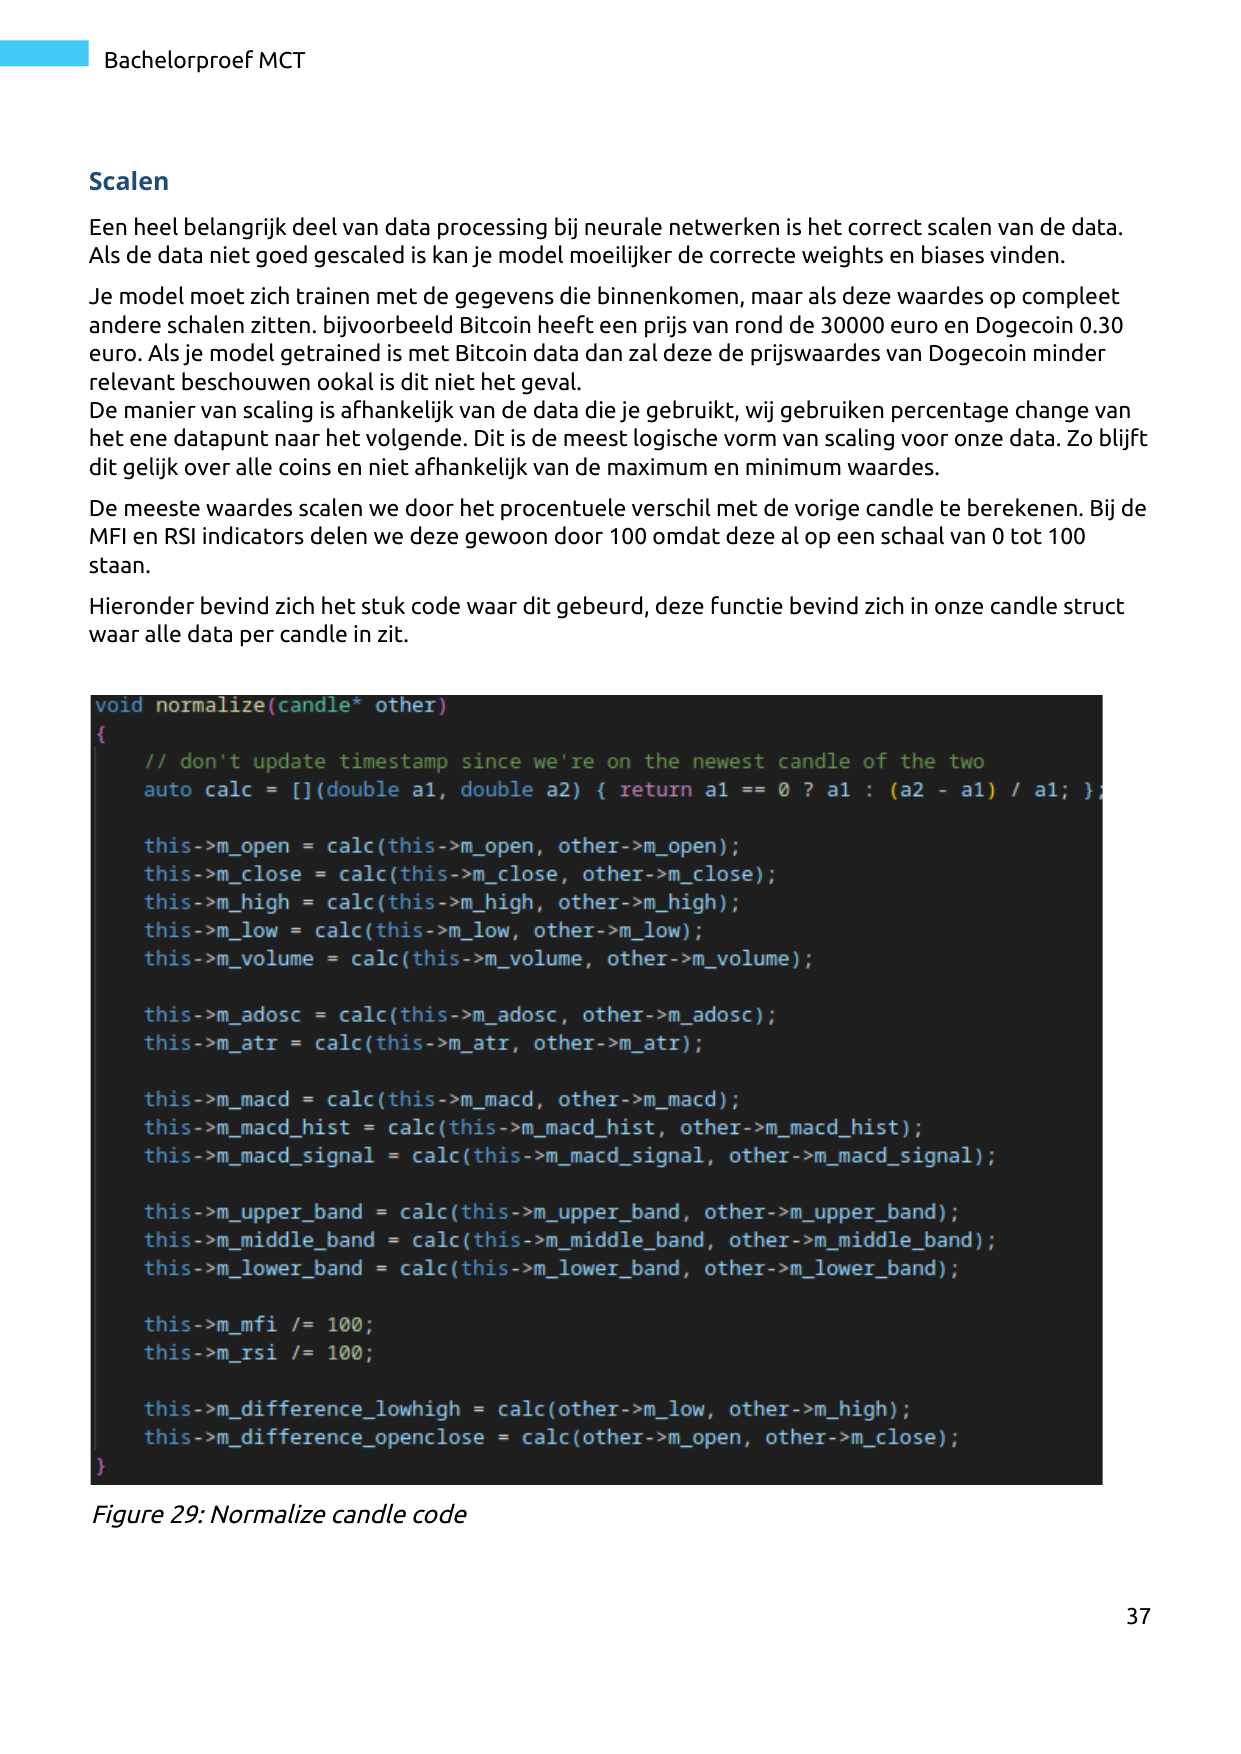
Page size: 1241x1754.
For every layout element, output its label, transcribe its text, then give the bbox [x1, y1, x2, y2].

text Je model moet zich trainen met de gegevens die binnenkomen, maar als deze waardes op compleet andere schalen zitten. bijvoorbeeld Bitcoin heeft een prijs van rond de 30000 euro en Dogecoin 0.30 euro. Als je model getrained is met Bitcoin data dan zal deze de prijswaardes van Dogecoin minder relevant beschouwen ookal is dit niet het geval. De manier van scaling is afhankelijk van de data die je gebruikt, wij gebruiken percentage change van het ene datapunt naar het volgende. Dit is de meest logische vorm van scaling voor onze data. Zo blijft dit gelijk over alle coins en niet afhankelijk van de maximum en minimum waardes. [89, 283, 1152, 480]
picture [90, 695, 1103, 1485]
text Hieronder bevind zich het stuk code waar dit gebeurd, deze functie bevind zich in onze candle struct waar alle data per candle in zit. [89, 592, 1152, 647]
text De meeste waardes scalen we door het procentuele verschil met de vorige candle te berekenen. Bij de MFI en RSI indicators delen we deze gewoon door 100 omdat deze al op een schaal van 0 tot 100 staan. [89, 494, 1152, 577]
text Figure 29: Normalize candle code [91, 1485, 1103, 1528]
subtitle Scalen [89, 164, 1152, 198]
text Een heel belangrijk deel van data processing bij neurale netwerken is het correct scalen van de data. Als de data niet goed gescaled is kan je model moeilijker de correcte weights en biases vinden. [89, 213, 1152, 268]
